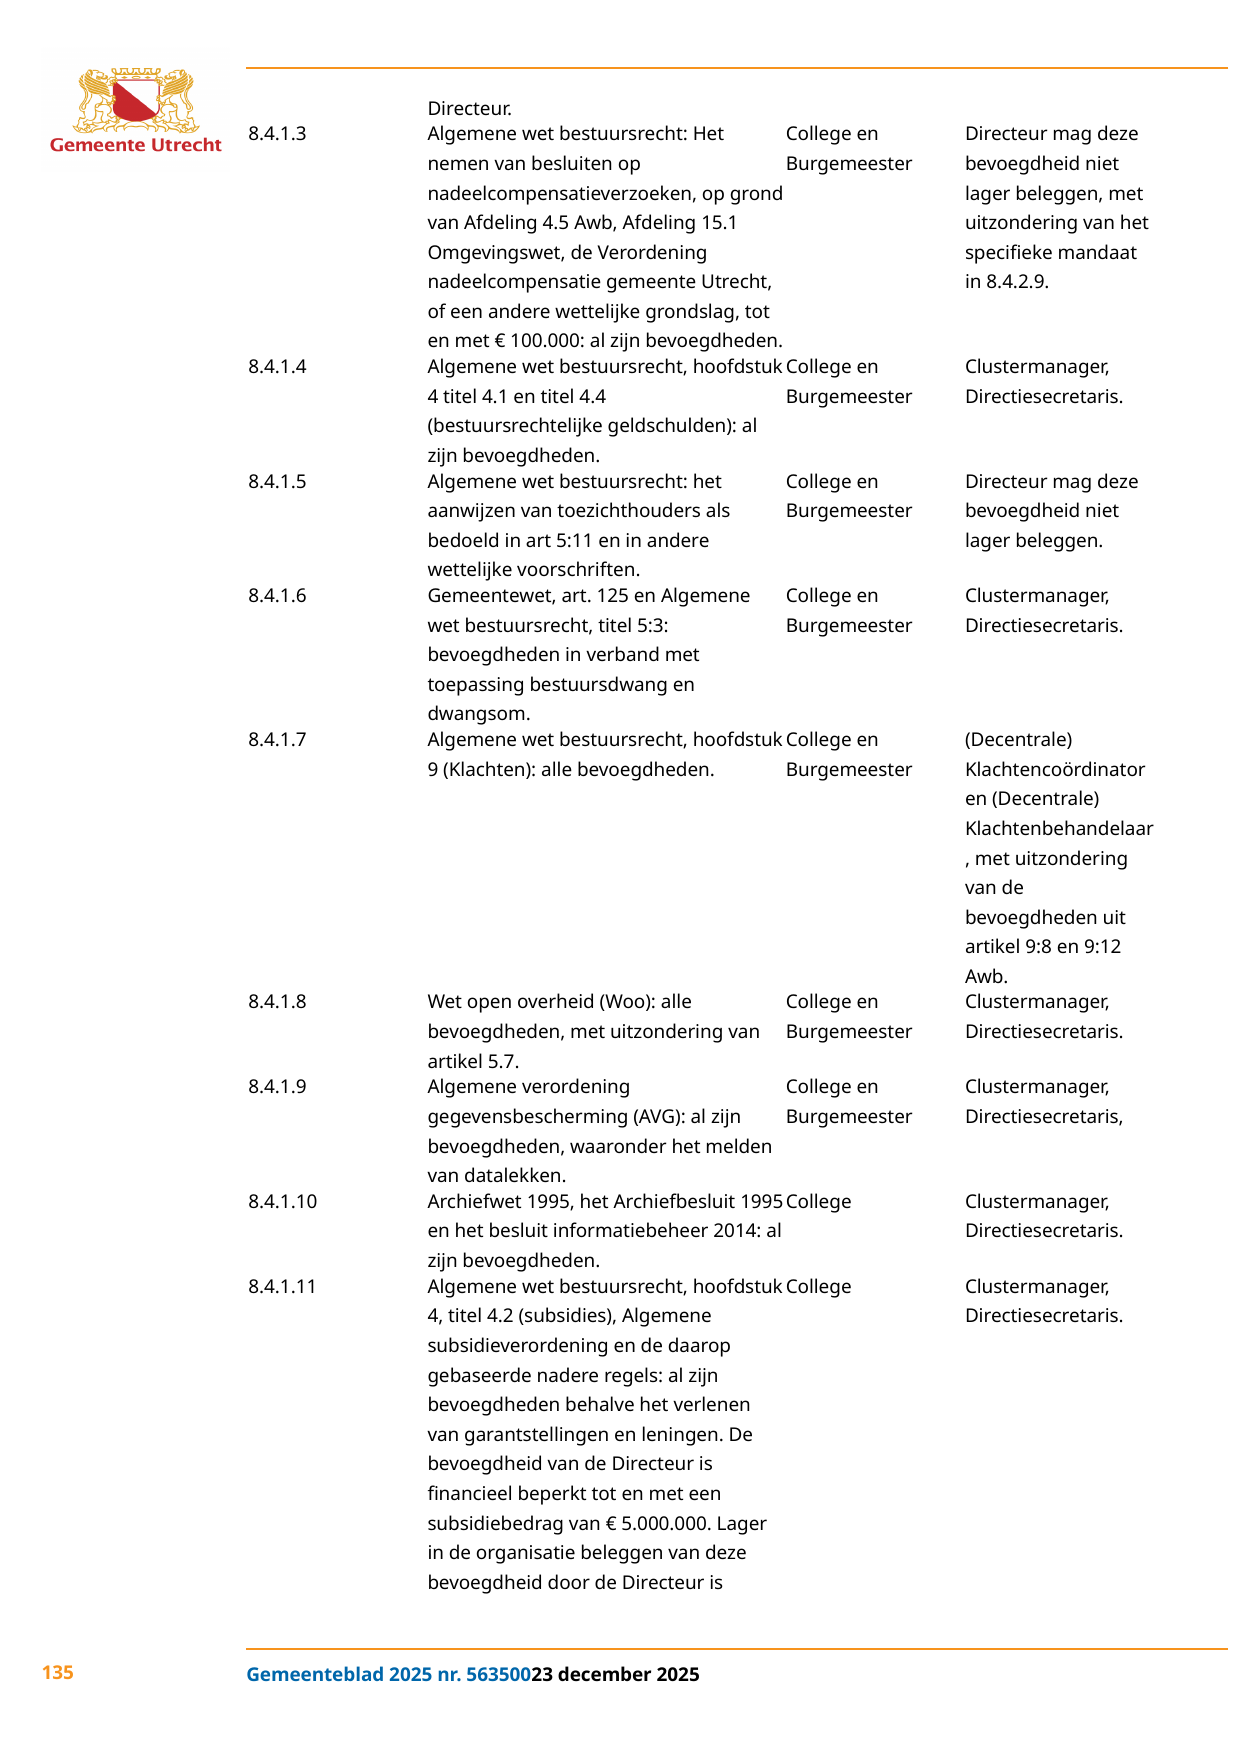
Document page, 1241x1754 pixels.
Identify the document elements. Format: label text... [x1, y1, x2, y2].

table_cell 8.4.1.6 [248, 582, 427, 726]
table_cell [786, 95, 965, 121]
table_cell Clustermanager, Directiesecretaris. [965, 353, 1152, 468]
table_cell Clustermanager, Directiesecretaris. [965, 582, 1152, 726]
table_cell College en Burgemeester [786, 582, 965, 726]
table_cell College en Burgemeester [786, 353, 965, 468]
table_cell College [786, 1273, 965, 1594]
table_cell College en Burgemeester [786, 121, 965, 353]
table_cell 8.4.1.7 [248, 726, 427, 989]
picture [41, 47, 231, 172]
table_cell Directeur mag deze bevoegdheid niet lager beleggen, met uitzondering van het specifieke mandaat in 8.4.2.9. [965, 121, 1152, 353]
table_cell [965, 95, 1152, 121]
table_cell [248, 95, 427, 121]
table_cell Algemene wet bestuursrecht, hoofdstuk 4, titel 4.2 (subsidies), Algemene subsidieverordening en de daarop gebaseerde nadere regels: al zijn bevoegdheden behalve het verlenen van garantstellingen en leningen. De bevoegdheid van de Directeur is financieel beperkt tot en met een subsidiebedrag van € 5.000.000. Lager in de organisatie beleggen van deze bevoegdheid door de Directeur is [427, 1273, 786, 1594]
table_cell Algemene verordening gegevensbescherming (AVG): al zijn bevoegdheden, waaronder het melden van datalekken. [427, 1074, 786, 1188]
table_cell Clustermanager, Directiesecretaris, [965, 1074, 1152, 1188]
table_cell Algemene wet bestuursrecht, hoofdstuk 4 titel 4.1 en titel 4.4 (bestuursrechtelijke geldschulden): al zijn bevoegdheden. [427, 353, 786, 468]
table_cell 8.4.1.8 [248, 989, 427, 1074]
table_cell Algemene wet bestuursrecht: Het nemen van besluiten op nadeelcompensatieverzoeken, op grond van Afdeling 4.5 Awb, Afdeling 15.1 Omgevingswet, de Verordening nadeelcompensatie gemeente Utrecht, of een andere wettelijke grondslag, tot en met € 100.000: al zijn bevoegdheden. [427, 121, 786, 353]
table_cell 8.4.1.10 [248, 1188, 427, 1273]
table_cell Clustermanager, Directiesecretaris. [965, 989, 1152, 1074]
table_cell Clustermanager, Directiesecretaris. [965, 1273, 1152, 1594]
table_cell College en Burgemeester [786, 989, 965, 1074]
table_cell College [786, 1188, 965, 1273]
table_cell Algemene wet bestuursrecht, hoofdstuk 9 (Klachten): alle bevoegdheden. [427, 726, 786, 989]
table_cell Archiefwet 1995, het Archiefbesluit 1995 en het besluit informatiebeheer 2014: al zijn bevoegdheden. [427, 1188, 786, 1273]
table_cell Directeur mag deze bevoegdheid niet lager beleggen. [965, 468, 1152, 582]
table_cell (Decentrale) Klachtencoördinator en (Decentrale) Klachtenbehandelaar, met uitzondering van de bevoegdheden uit artikel 9:8 en 9:12 Awb. [965, 726, 1152, 989]
table_cell 8.4.1.9 [248, 1074, 427, 1188]
table_cell Clustermanager, Directiesecretaris. [965, 1188, 1152, 1273]
table_cell 8.4.1.5 [248, 468, 427, 582]
table_cell College en Burgemeester [786, 468, 965, 582]
table_cell Gemeentewet, art. 125 en Algemene wet bestuursrecht, titel 5:3: bevoegdheden in verband met toepassing bestuursdwang en dwangsom. [427, 582, 786, 726]
table_cell College en Burgemeester [786, 726, 965, 989]
table_cell 8.4.1.3 [248, 121, 427, 353]
table_cell 8.4.1.11 [248, 1273, 427, 1594]
table_cell Algemene wet bestuursrecht: het aanwijzen van toezichthouders als bedoeld in art 5:11 en in andere wettelijke voorschriften. [427, 468, 786, 582]
table_cell Directeur. [427, 95, 786, 121]
table_cell Wet open overheid (Woo): alle bevoegdheden, met uitzondering van artikel 5.7. [427, 989, 786, 1074]
table_cell College en Burgemeester [786, 1074, 965, 1188]
table_cell 8.4.1.4 [248, 353, 427, 468]
